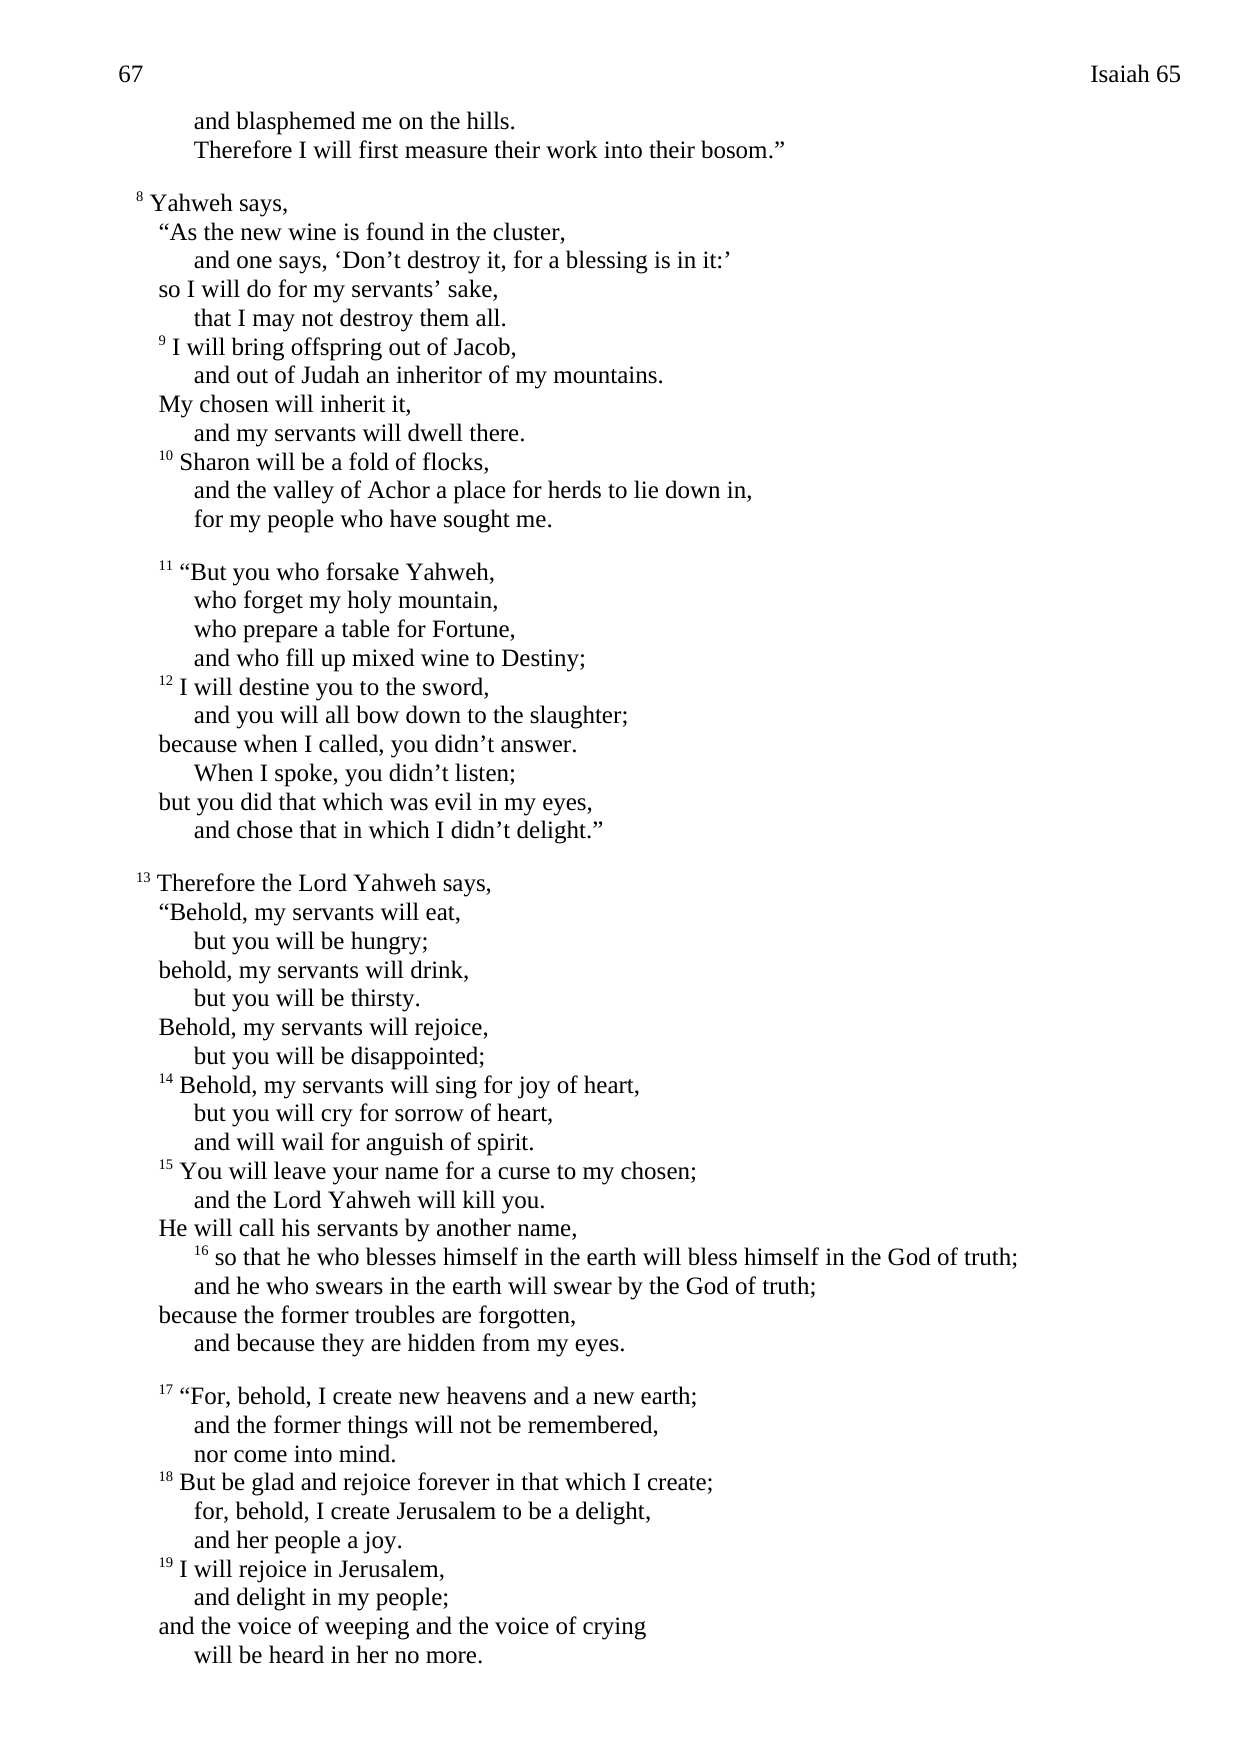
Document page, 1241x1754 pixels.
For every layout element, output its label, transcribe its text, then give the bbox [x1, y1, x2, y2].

text 17 “For, behold, I create new heavens and a new earth; [158, 1381, 1181, 1410]
text 16 so that he who blesses himself in the earth will bless himself in the God of truth; [194, 1242, 1181, 1271]
text and her people a joy. [194, 1525, 1181, 1554]
text He will call his servants by another name, [158, 1213, 1181, 1242]
text who forget my holy mountain, [194, 586, 1181, 614]
text 12 I will destine you to the sword, [158, 672, 1181, 701]
text and you will all bow down to the slaughter; [194, 701, 1181, 729]
text 19 I will rejoice in Jerusalem, [158, 1554, 1181, 1582]
text and the valley of Achor a place for herds to lie down in, [194, 475, 1181, 504]
text 11 “But you who forsake Yahweh, [158, 557, 1181, 586]
text and he who swears in the earth will swear by the God of truth; [194, 1271, 1181, 1300]
text 14 Behold, my servants will sing for joy of heart, [158, 1070, 1181, 1098]
text behold, my servants will drink, [158, 955, 1181, 983]
text and delight in my people; [194, 1582, 1181, 1611]
text but you will be thirsty. [194, 983, 1181, 1012]
text and the Lord Yahweh will kill you. [194, 1185, 1181, 1213]
text 13 Therefore the Lord Yahweh says, [118, 868, 1181, 897]
text My chosen will inherit it, [158, 389, 1181, 418]
text for my people who have sought me. [194, 504, 1181, 533]
text nor come into mind. [194, 1439, 1181, 1467]
text When I spoke, you didn’t listen; [194, 758, 1181, 787]
text 8 Yahweh says, [118, 188, 1181, 217]
text 15 You will leave your name for a curse to my chosen; [158, 1156, 1181, 1185]
text and my servants will dwell there. [194, 418, 1181, 447]
text “Behold, my servants will eat, [158, 897, 1181, 926]
text that I may not destroy them all. [194, 303, 1181, 332]
text and the voice of weeping and the voice of crying [158, 1611, 1181, 1640]
text because the former troubles are forgotten, [158, 1300, 1181, 1328]
text 9 I will bring offspring out of Jacob, [158, 332, 1181, 360]
text for, behold, I create Jerusalem to be a delight, [194, 1496, 1181, 1525]
text and the former things will not be remembered, [194, 1410, 1181, 1439]
text but you did that which was evil in my eyes, [158, 787, 1181, 816]
text Therefore I will first measure their work into their bosom.” [194, 135, 1181, 164]
text but you will be hungry; [194, 926, 1181, 955]
text “As the new wine is found in the cluster, [158, 217, 1181, 245]
text 10 Sharon will be a fold of flocks, [158, 447, 1181, 475]
text 18 But be glad and rejoice forever in that which I create; [158, 1467, 1181, 1496]
text and because they are hidden from my eyes. [194, 1328, 1181, 1357]
text and chose that in which I didn’t delight.” [194, 816, 1181, 844]
text because when I called, you didn’t answer. [158, 729, 1181, 758]
text and blasphemed me on the hills. [194, 106, 1181, 135]
text but you will be disappointed; [194, 1041, 1181, 1070]
text who prepare a table for Fortune, [194, 614, 1181, 643]
text will be heard in her no more. [194, 1640, 1181, 1669]
text and one says, ‘Don’t destroy it, for a blessing is in it:’ [194, 245, 1181, 274]
text and will wail for anguish of spirit. [194, 1127, 1181, 1156]
text and who fill up mixed wine to Destiny; [194, 643, 1181, 672]
text Behold, my servants will rejoice, [158, 1012, 1181, 1041]
text so I will do for my servants’ sake, [158, 274, 1181, 303]
text but you will cry for sorrow of heart, [194, 1098, 1181, 1127]
text and out of Judah an inheritor of my mountains. [194, 360, 1181, 389]
